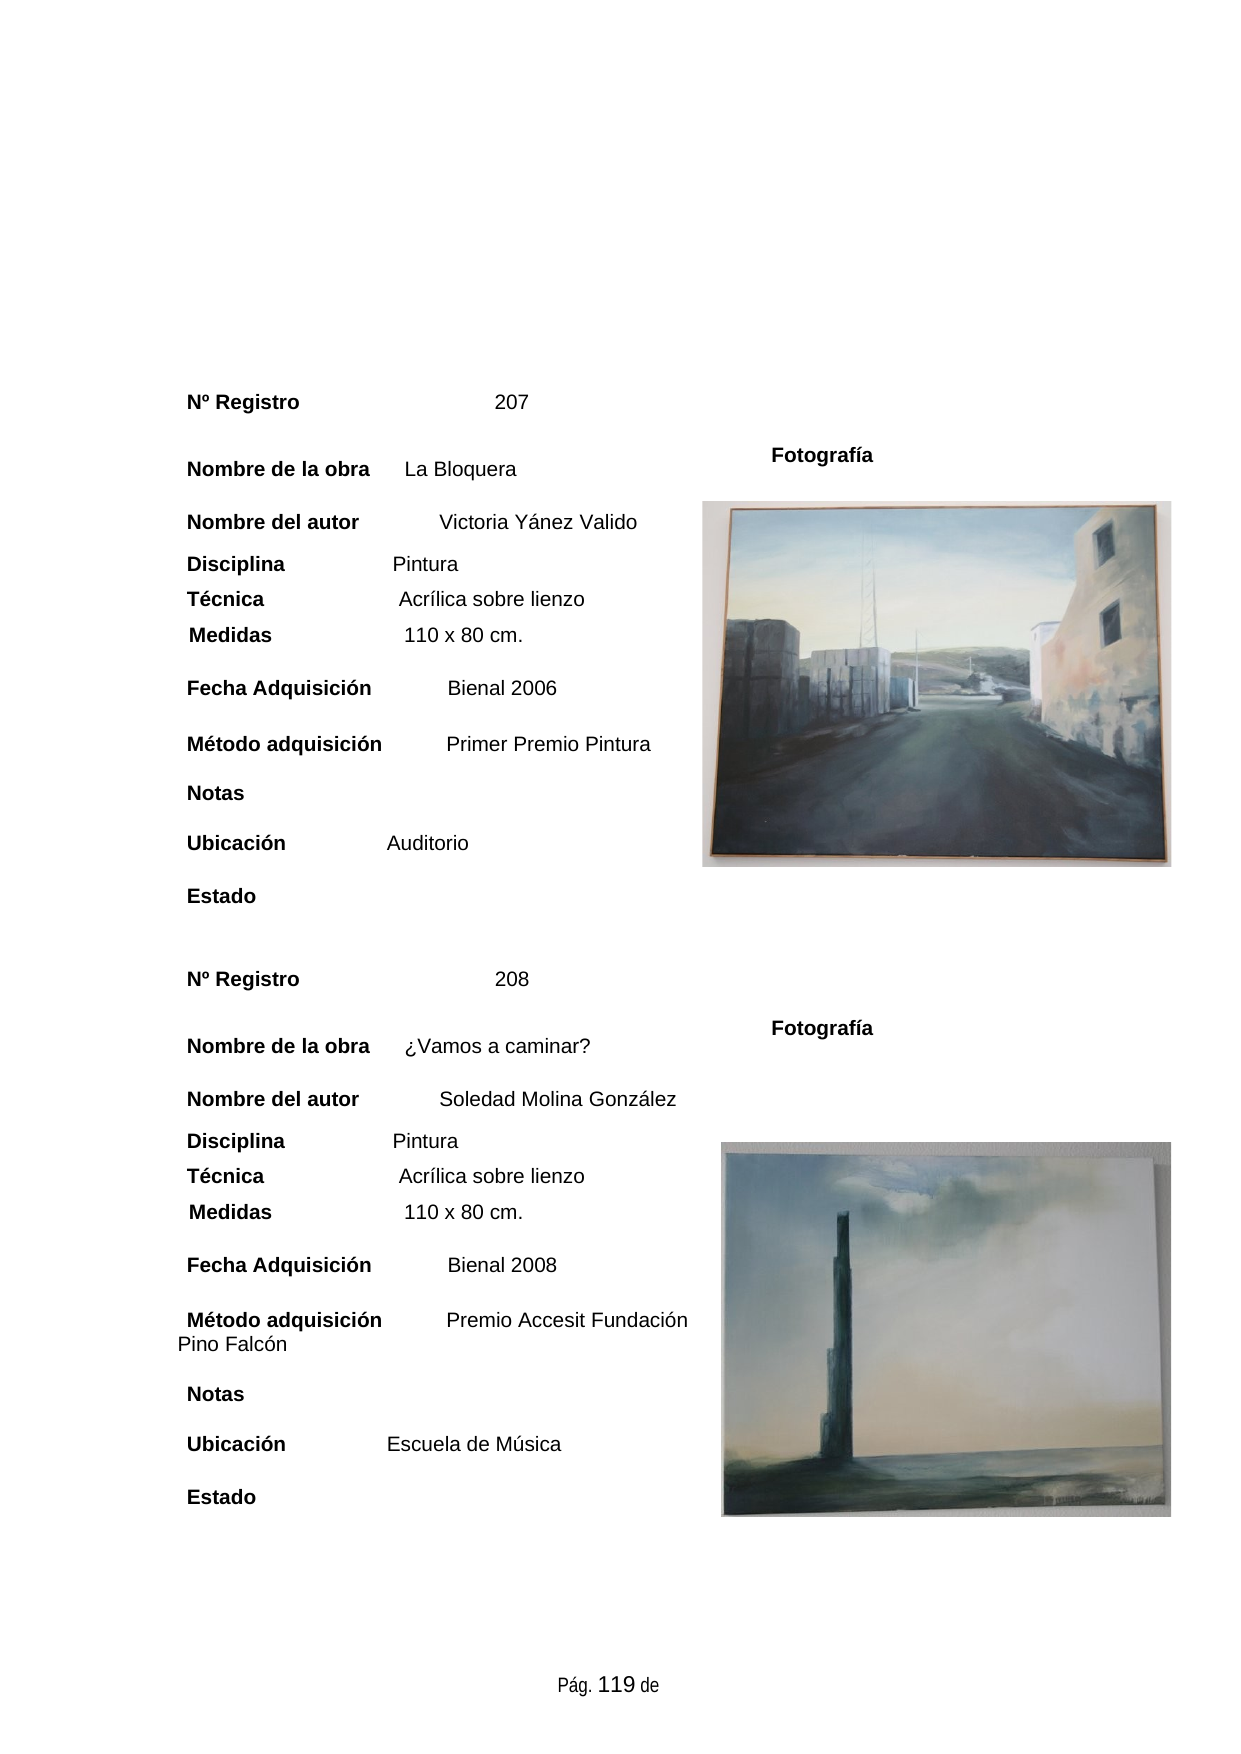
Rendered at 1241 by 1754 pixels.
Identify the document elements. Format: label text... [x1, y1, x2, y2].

text Nº Registro 208 [187, 967, 688, 991]
text Estado [187, 884, 688, 908]
text Ubicación Auditorio [187, 831, 688, 855]
text Técnica Acrílica sobre lienzo [187, 1164, 688, 1188]
text Método adquisición Premio Accesit Fundación Pino Falcón [177, 1308, 688, 1356]
text Estado [187, 1484, 688, 1508]
text Nombre de la obra La Bloquera [187, 457, 688, 481]
text Fecha Adquisición Bienal 2008 [187, 1252, 688, 1276]
text Nombre del autor Victoria Yánez Valido [187, 510, 688, 534]
text Técnica Acrílica sobre lienzo [187, 587, 688, 611]
text Medidas 110 x 80 cm. [189, 1199, 688, 1223]
text Nombre del autor Soledad Molina González [187, 1087, 688, 1111]
text Fotografía [771, 1016, 1184, 1040]
text Fotografía [771, 443, 1184, 467]
picture [702, 501, 1172, 867]
text Notas [187, 781, 688, 805]
text Disciplina Pintura [187, 552, 688, 576]
picture [721, 1142, 1172, 1517]
text Fecha Adquisición Bienal 2006 [187, 676, 688, 699]
text Método adquisición Primer Premio Pintura [187, 731, 688, 755]
text Nº Registro 207 [187, 390, 688, 414]
text Medidas 110 x 80 cm. [189, 623, 688, 647]
text Nombre de la obra ¿Vamos a caminar? [187, 1034, 688, 1058]
text Notas [187, 1382, 688, 1406]
text Ubicación Escuela de Música [187, 1432, 688, 1456]
text Disciplina Pintura [187, 1128, 688, 1152]
